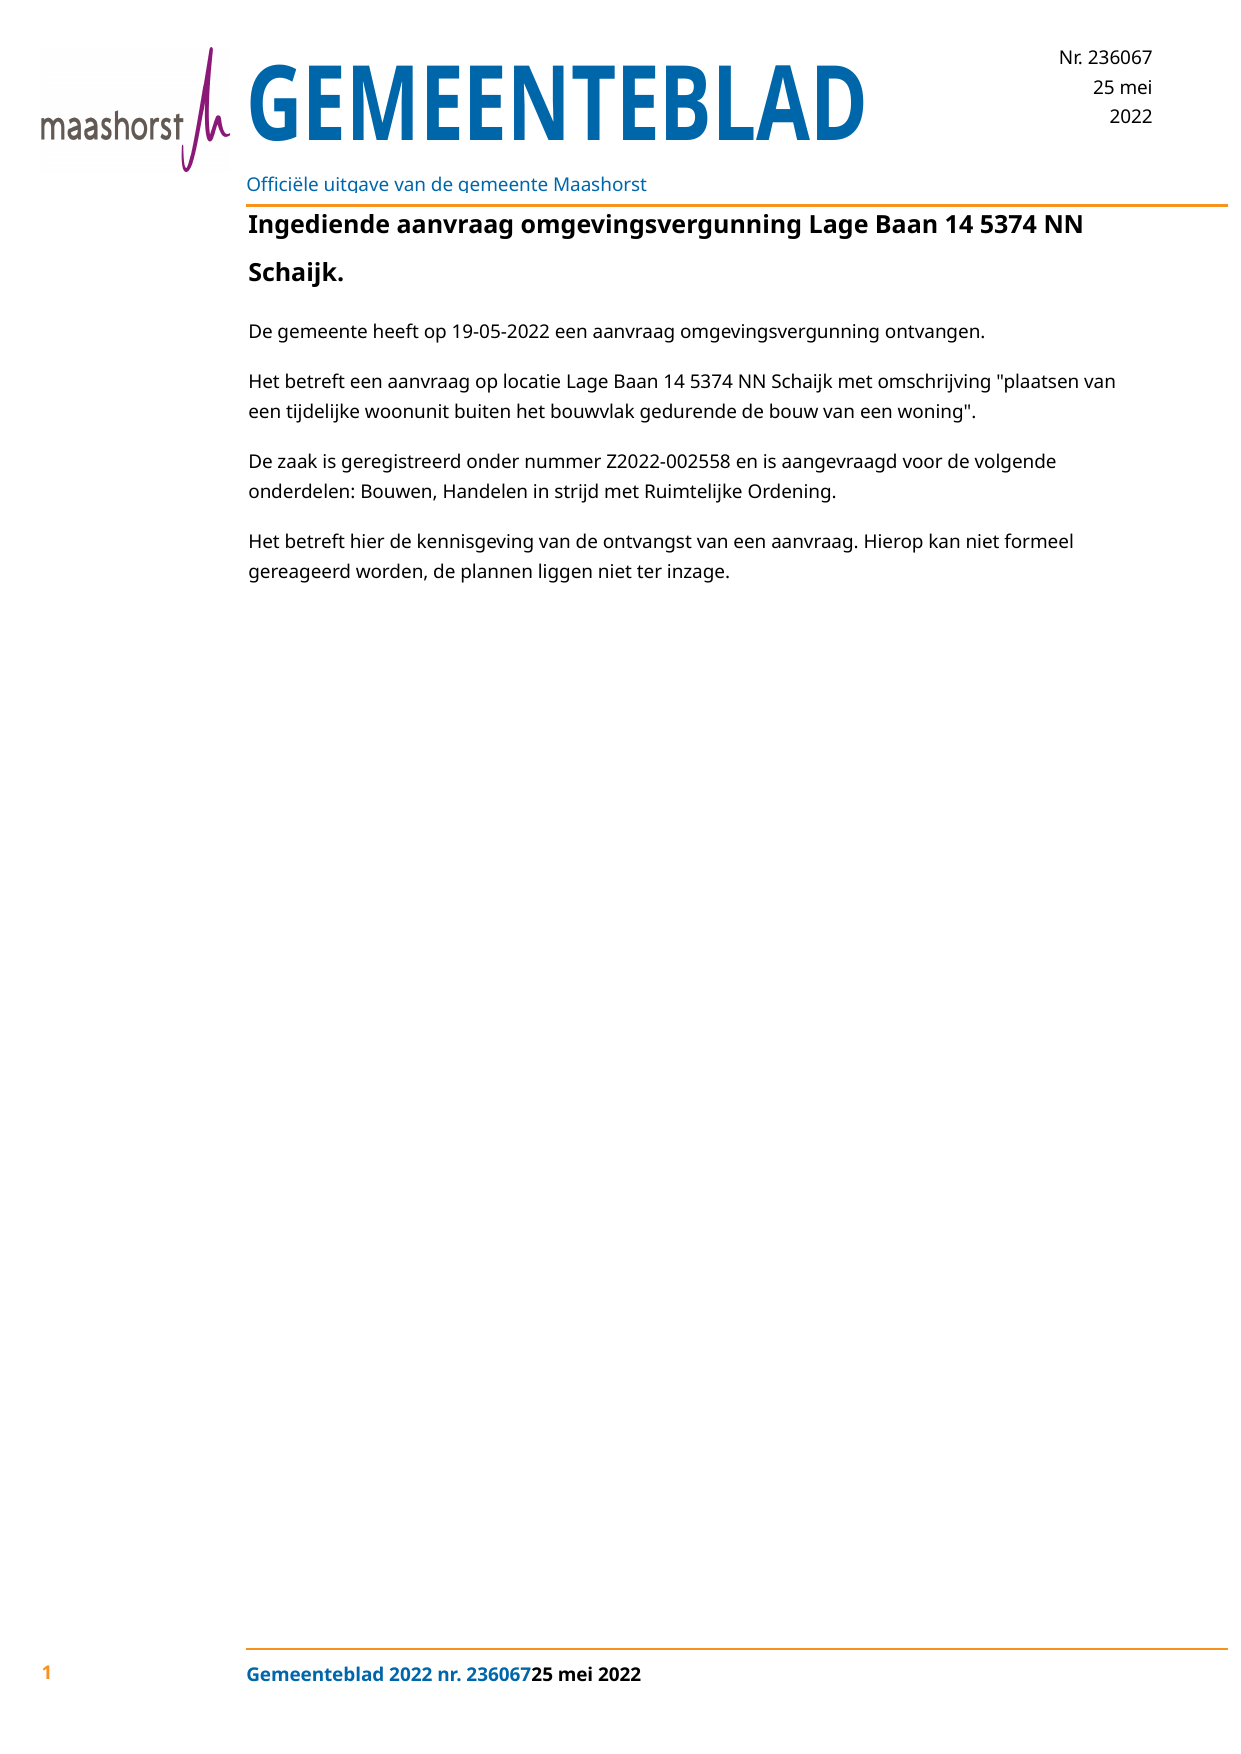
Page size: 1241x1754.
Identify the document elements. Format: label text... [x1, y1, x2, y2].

text Het betreft een aanvraag op locatie Lage Baan 14 5374 NN Schaijk met omschrijving "plaatsen van een tijdelijke woonunit buiten het bouwvlak gedurende de bouw van een woning". [248, 368, 1152, 424]
text De gemeente heeft op 19-05-2022 een aanvraag omgevingsvergunning ontvangen. [248, 318, 1152, 344]
text De zaak is geregistreerd onder nummer Z2022-002558 en is aangevraagd voor de volgende onderdelen: Bouwen, Handelen in strijd met Ruimtelijke Ordening. [248, 448, 1152, 504]
text Ingediende aanvraag omgevingsvergunning Lage Baan 14 5374 NN Schaijk. [248, 207, 1152, 288]
text Het betreft hier de kennisgeving van de ontvangst van een aanvraag. Hierop kan niet formeel gereageerd worden, de plannen liggen niet ter inzage. [248, 528, 1152, 584]
picture [41, 47, 231, 172]
